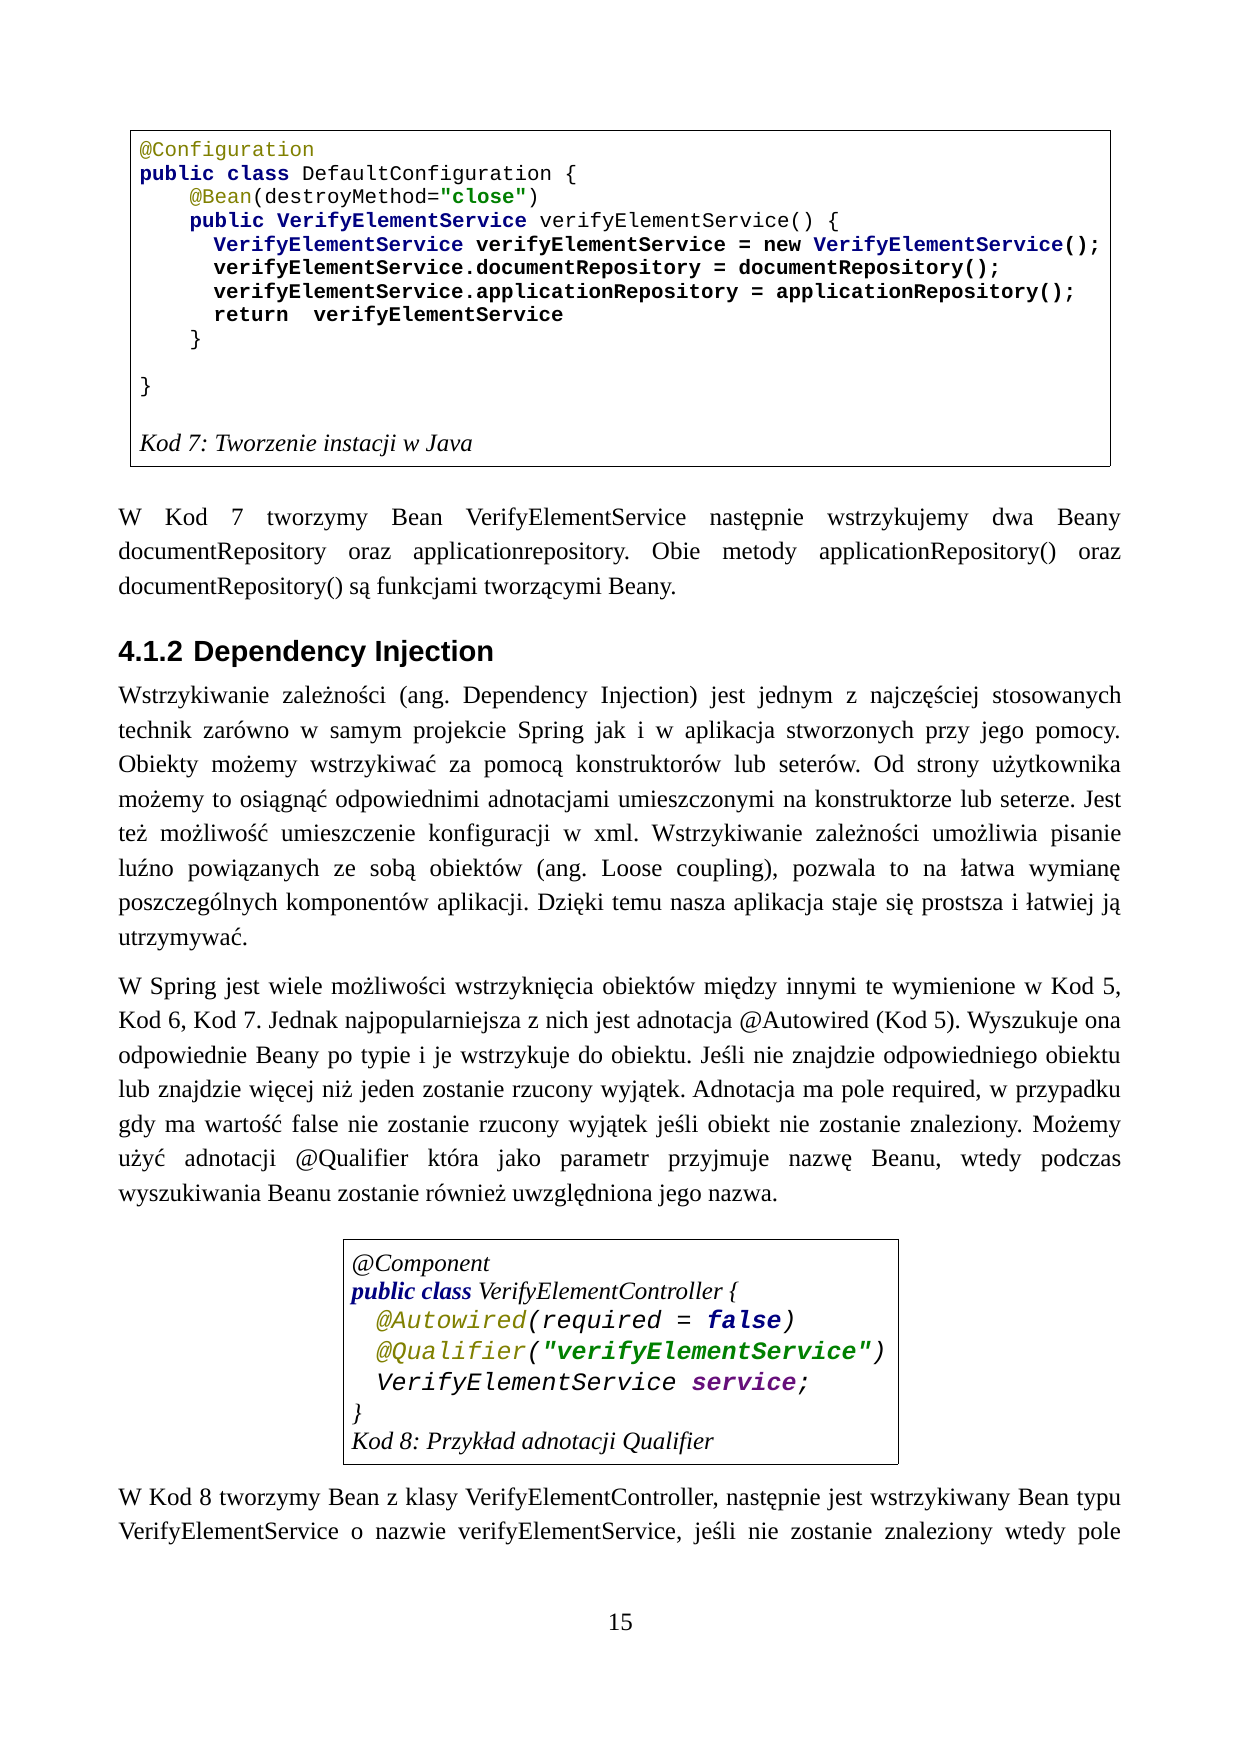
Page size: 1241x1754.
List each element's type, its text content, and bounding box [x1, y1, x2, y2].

text public class VerifyElementController { [351, 1276, 889, 1305]
subtitle Dependency Injection [118, 634, 1122, 668]
text VerifyElementService verifyElementService = new VerifyElementService(); [139, 233, 1101, 257]
text W Kod 7 tworzymy Bean VerifyElementService następnie wstrzykujemy dwa Beany documentRepository oraz applicationrepository. Obie metody applicationRepository() oraz documentRepository() są funkcjami tworzącymi Beany. [118, 502, 1122, 599]
text @Autowired(required = false) [351, 1305, 889, 1336]
text @Qualifier("verifyElementService") [351, 1336, 889, 1367]
text verifyElementService.applicationRepository = applicationRepository(); [139, 281, 1101, 304]
text verifyElementService.documentRepository = documentRepository(); [139, 257, 1101, 281]
text @Bean(destroyMethod="close") [139, 186, 1101, 210]
text W Spring jest wiele możliwości wstrzyknięcia obiektów między innymi te wymienione w Kod 5, Kod 6, Kod 7. Jednak najpopularniejsza z nich jest adnotacja @Autowired (Kod 5). Wyszukuje ona odpowiednie Beany po typie i je wstrzykuje do obiektu. Jeśli nie znajdzie odpowiedniego obiektu lub znajdzie więcej niż jeden zostanie rzucony wyjątek. Adnotacja ma pole required, w przypadku gdy ma wartość false nie zostanie rzucony wyjątek jeśli obiekt nie zostanie znaleziony. Możemy użyć adnotacji @Qualifier która jako parametr przyjmuje nazwę Beanu, wtedy podczas wyszukiwania Beanu zostanie również uwzględniona jego nazwa. [118, 971, 1122, 1206]
text return verifyElementService [139, 304, 1101, 328]
text Kod 7: Tworzenie instacji w Java [139, 428, 1101, 457]
text } [139, 375, 1101, 399]
text @Configuration [139, 139, 1101, 163]
text VerifyElementService service; [351, 1367, 889, 1398]
text } [351, 1398, 889, 1426]
text } [139, 328, 1101, 352]
text public VerifyElementService verifyElementService() { [139, 210, 1101, 233]
text public class DefaultConfiguration { [139, 163, 1101, 186]
text Wstrzykiwanie zależności (ang. Dependency Injection) jest jednym z najczęściej stosowanych technik zarówno w samym projekcie Spring jak i w aplikacja stworzonych przy jego pomocy. Obiekty możemy wstrzykiwać za pomocą konstruktorów lub seterów. Od strony użytkownika możemy to osiągnąć odpowiednimi adnotacjami umieszczonymi na konstruktorze lub seterze. Jest też możliwość umieszczenie konfiguracji w xml. Wstrzykiwanie zależności umożliwia pisanie luźno powiązanych ze sobą obiektów (ang. Loose coupling), pozwala to na łatwa wymianę poszczególnych komponentów aplikacji. Dzięki temu nasza aplikacja staje się prostsza i łatwiej ją utrzymywać. [118, 680, 1122, 951]
text @Component [351, 1248, 889, 1276]
text Kod 8: Przykład adnotacji Qualifier [351, 1426, 889, 1455]
text W Kod 8 tworzymy Bean z klasy VerifyElementController, następnie jest wstrzykiwany Bean typu VerifyElementService o nazwie verifyElementService, jeśli nie zostanie znaleziony wtedy pole [118, 1227, 1122, 1545]
